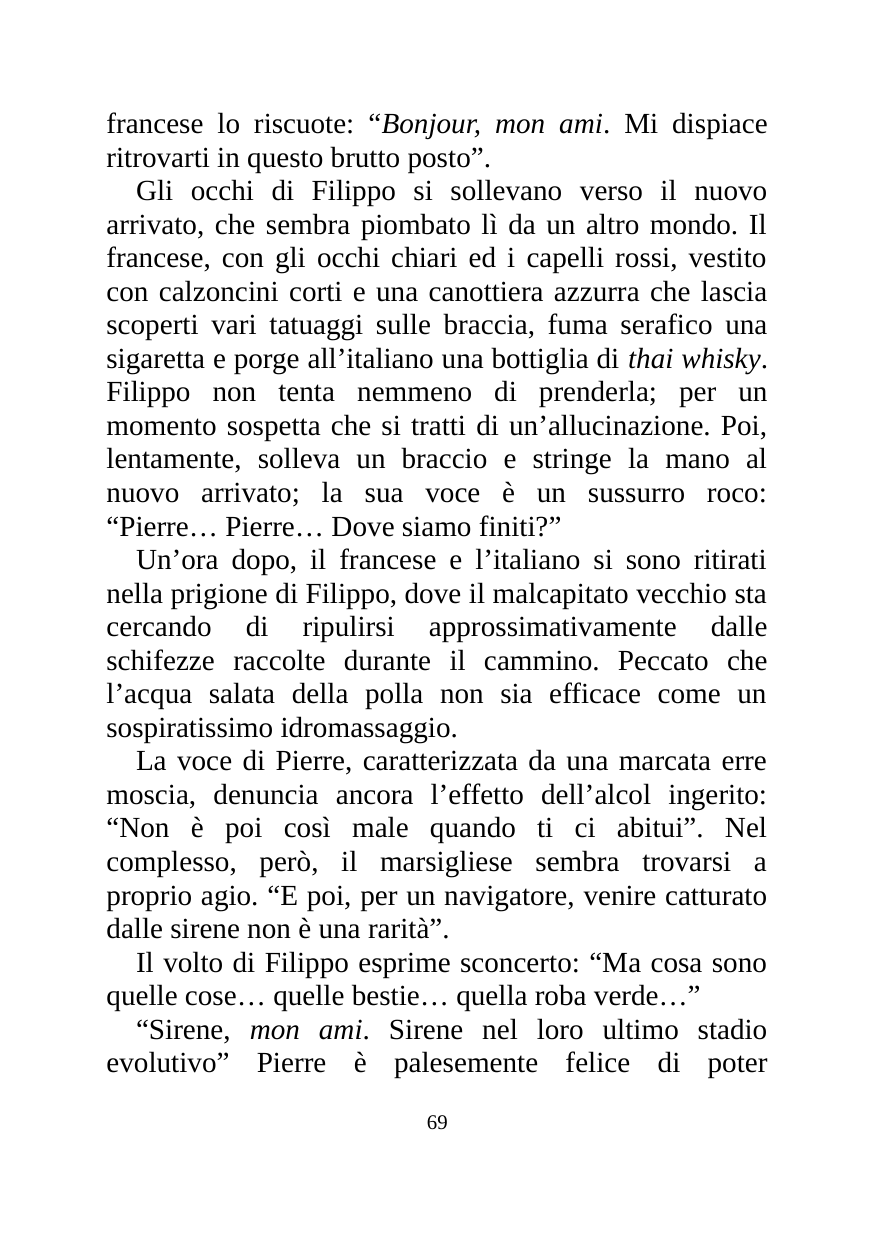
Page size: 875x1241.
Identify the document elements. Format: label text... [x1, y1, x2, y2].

text Un’ora dopo, il francese e l’italiano si sono ritirati nella prigione di Filippo, dove il malcapitato vecchio sta cercando di ripulirsi approssimativamente dalle schifezze raccolte durante il cammino. Peccato che l’acqua salata della polla non sia efficace come un sospiratissimo idromassaggio. [106, 542, 768, 743]
text La voce di Pierre, caratterizzata da una marcata erre moscia, denuncia ancora l’effetto dell’alcol ingerito: “Non è poi così male quando ti ci abitui”. Nel complesso, però, il marsigliese sembra trovarsi a proprio agio. “E poi, per un navigatore, venire catturato dalle sirene non è una rarità”. [106, 743, 768, 945]
text Gli occhi di Filippo si sollevano verso il nuovo arrivato, che sembra piombato lì da un altro mondo. Il francese, con gli occhi chiari ed i capelli rossi, vestito con calzoncini corti e una canottiera azzurra che lascia scoperti vari tatuaggi sulle braccia, fuma serafico una sigaretta e porge all’italiano una bottiglia di thai whisky. Filippo non tenta nemmeno di prenderla; per un momento sospetta che si tratti di un’allucinazione. Poi, lentamente, solleva un braccio e stringe la mano al nuovo arrivato; la sua voce è un sussurro roco: “Pierre… Pierre… Dove siamo finiti?” [106, 173, 768, 542]
text Il volto di Filippo esprime sconcerto: “Ma cosa sono quelle cose… quelle bestie… quella roba verde…” [106, 945, 768, 1012]
text “Sirene, mon ami. Sirene nel loro ultimo stadio evolutivo” Pierre è palesemente felice di poter [106, 1012, 768, 1079]
text francese lo riscuote: “Bonjour, mon ami. Mi dispiace ritrovarti in questo brutto posto”. [106, 106, 768, 173]
